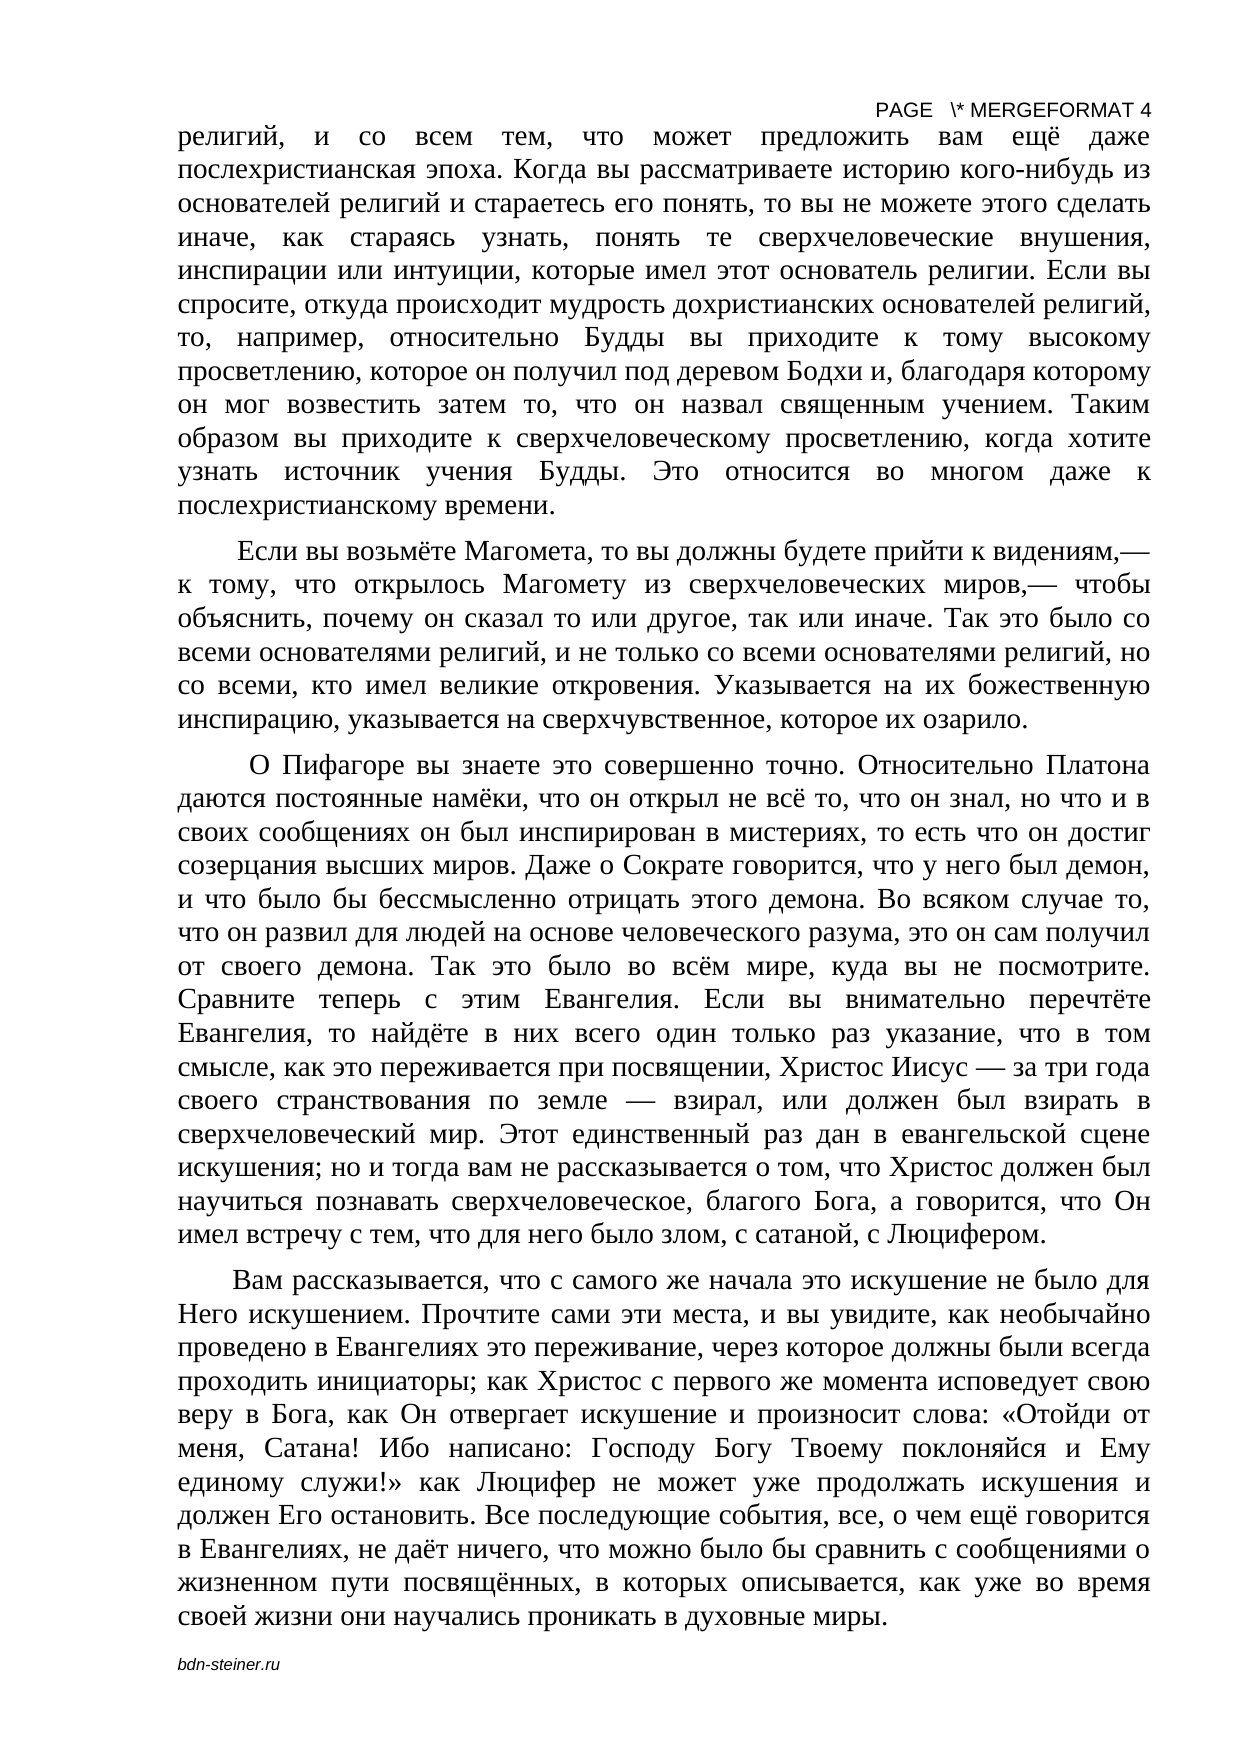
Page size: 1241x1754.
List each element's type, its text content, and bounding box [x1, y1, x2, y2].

text религий, и со всем тем, что может предложить вам ещё даже послехристианская эпоха. Когда вы рассматриваете историю кого-нибудь из основателей религий и стараетесь его понять, то вы не можете этого сделать иначе, как стараясь узнать, понять те сверхчеловеческие внушения, инспирации или интуиции, которые имел этот основатель религии. Если вы спросите, откуда происходит мудрость дохристианских основателей религий, то, например, относительно Будды вы приходите к тому высокому просветлению, которое он получил под деревом Бодхи и, благодаря которому он мог возвестить затем то, что он назвал священным учением. Таким образом вы приходите к сверхчеловеческому просветлению, когда хотите узнать источник учения Будды. Это относится во многом даже к послехристианскому времени. [177, 118, 1152, 521]
text Если вы возьмёте Магомета, то вы должны будете прийти к видениям,— к тому, что открылось Магомету из сверхчеловеческих миров,— чтобы объяснить, почему он сказал то или другое, так или иначе. Так это было со всеми основателями религий, и не только со всеми основателями религий, но со всеми, кто имел великие откровения. Указывается на их божественную инспирацию, указывается на сверхчувственное, которое их озарило. [177, 533, 1152, 734]
text Вам рассказывается, что с самого же начала это искушение не было для Него искушением. Прочтите сами эти места, и вы увидите, как необычайно проведено в Евангелиях это переживание, через которое должны были всегда проходить инициаторы; как Христос с первого же момента исповедует свою веру в Бога, как Он отвергает искушение и произносит слова: «Отойди от меня, Сатана! Ибо написано: Господу Богу Твоему поклоняйся и Ему единому служи!» как Люцифер не может уже продолжать искушения и должен Его остановить. Все последующие события, все, о чем ещё говорится в Евангелиях, не даёт ничего, что можно было бы сравнить с сообщениями о жизненном пути посвящённых, в которых описывается, как уже во время своей жизни они научались проникать в духовные миры. [177, 1262, 1152, 1631]
text О Пифагоре вы знаете это совершенно точно. Относительно Платона даются постоянные намёки, что он открыл не всё то, что он знал, но что и в своих сообщениях он был инспирирован в мистериях, то есть что он достиг созерцания высших миров. Даже о Сократе говорится, что у него был демон, и что было бы бессмысленно отрицать этого демона. Во всяком случае то, что он развил для людей на основе человеческого разума, это он сам получил от своего демона. Так это было во всём мире, куда вы не посмотрите. Сравните теперь с этим Евангелия. Если вы внимательно перечтёте Евангелия, то найдёте в них всего один только раз указание, что в том смысле, как это переживается при посвящении, Христос Иисус — за три года своего странствования по земле — взирал, или должен был взирать в сверхчеловеческий мир. Этот единственный раз дан в евангельской сцене искушения; но и тогда вам не рассказывается о том, что Христос должен был научиться познавать сверхчеловеческое, благого Бога, а говорится, что Он имел встречу с тем, что для него было злом, с сатаной, с Люцифером. [177, 747, 1152, 1250]
